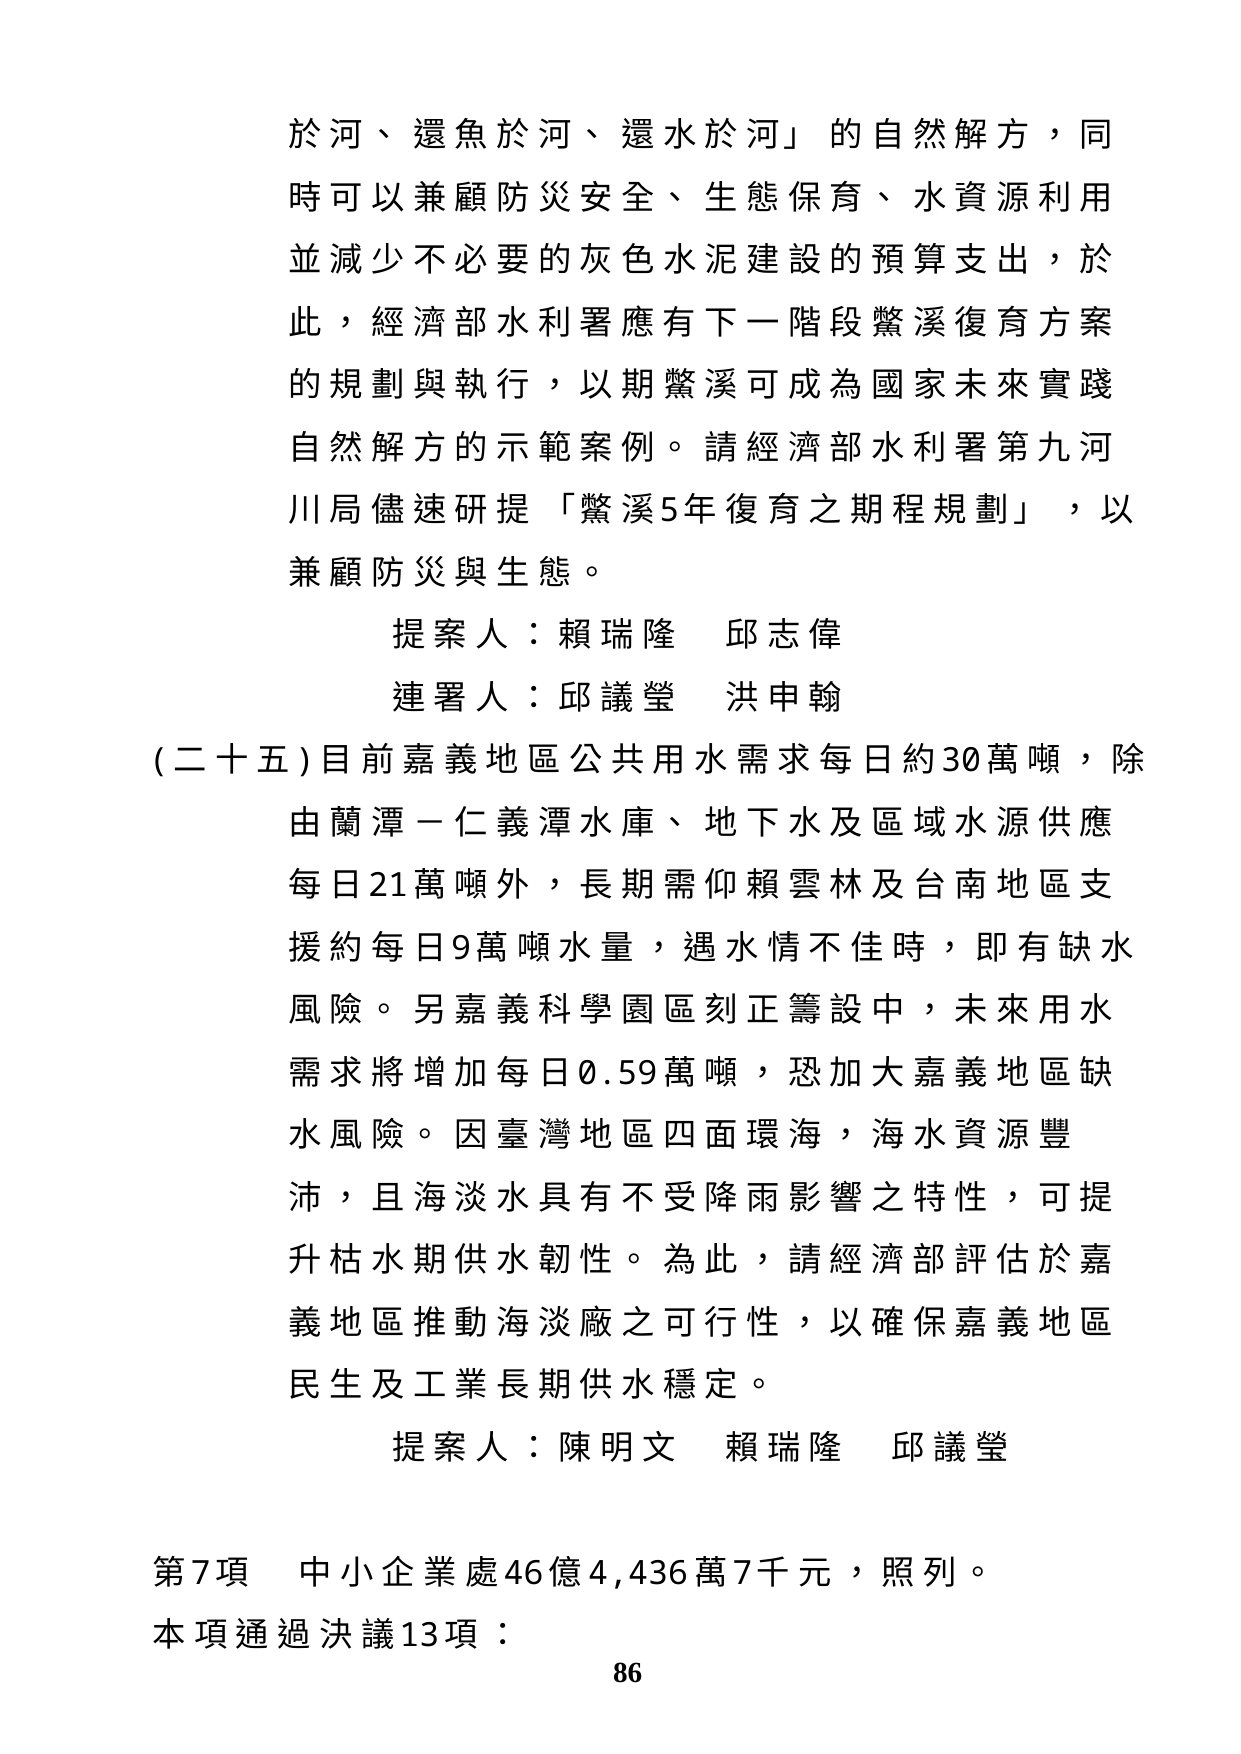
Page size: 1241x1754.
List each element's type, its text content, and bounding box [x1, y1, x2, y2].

text 第7項 中小企業處46億4,436萬7千元，照列。 [141, 1528, 1148, 1591]
text 連署人：邱議瑩 洪申翰 [384, 653, 1044, 716]
text 提案人：陳明文 賴瑞隆 邱議瑩 [384, 1403, 1044, 1466]
text 提案人：賴瑞隆 邱志偉 [384, 591, 1044, 653]
text 本項通過決議13項： [141, 1591, 1148, 1653]
text (二十五)目前嘉義地區公共用水需求每日約30萬噸，除由蘭潭－仁義潭水庫、地下水及區域水源供應每日21萬噸外，長期需仰賴雲林及台南地區支援約每日9萬噸水量，遇水情不佳時，即有缺水風險。另嘉義科學園區刻正籌設中，未來用水需求將增加每日0.59萬噸，恐加大嘉義地區缺水風險。因臺灣地區四面環海，海水資源豐沛，且海淡水具有不受降雨影響之特性，可提升枯水期供水韌性。為此，請經濟部評估於嘉義地區推動海淡廠之可行性，以確保嘉義地區民生及工業長期供水穩定。 [140, 716, 1148, 1403]
text 於河、還魚於河、還水於河」的自然解方，同時可以兼顧防災安全、生態保育、水資源利用並減少不必要的灰色水泥建設的預算支出，於此，經濟部水利署應有下一階段鱉溪復育方案的規劃與執行，以期鱉溪可成為國家未來實踐自然解方的示範案例。請經濟部水利署第九河川局儘速研提「鱉溪5年復育之期程規劃」，以兼顧防災與生態。 [140, 91, 1148, 591]
